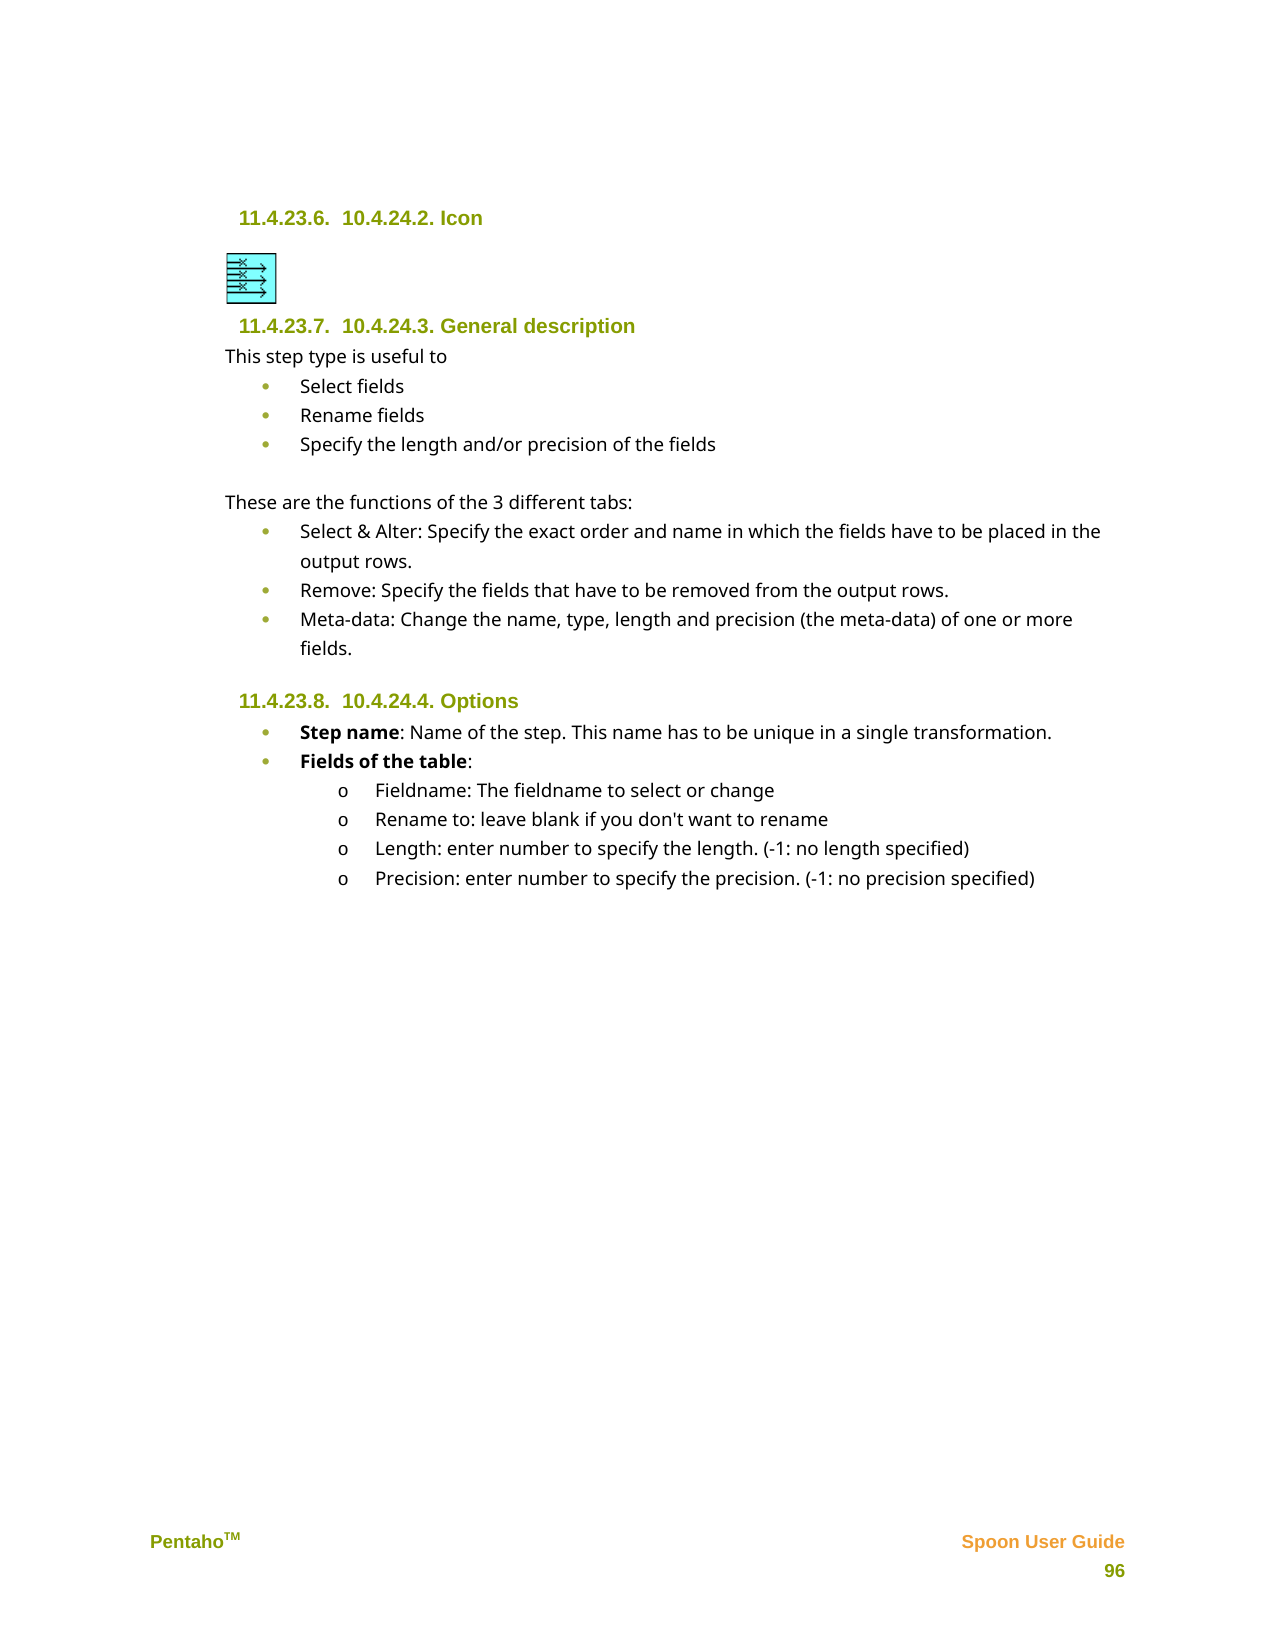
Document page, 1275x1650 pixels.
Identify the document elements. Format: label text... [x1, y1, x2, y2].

list Precision: enter number to specify the precision. (-1: no precision specified) [337, 862, 1125, 891]
list Specify the length and/or precision of the fields [262, 428, 1125, 457]
text This step type is useful to [225, 341, 1125, 370]
subtitle 10.4.24.2. Icon [239, 198, 1125, 233]
list Select & Alter: Specify the exact order and name in which the fields have to be placed in the output rows. [262, 516, 1125, 574]
list Length: enter number to specify the length. (-1: no length specified) [337, 832, 1125, 862]
list Fields of the table: [262, 745, 1125, 774]
list Rename fields [262, 399, 1125, 428]
list Remove: Specify the fields that have to be removed from the output rows. [262, 574, 1125, 603]
list Rename to: leave blank if you don't want to rename [337, 803, 1125, 832]
picture [226, 253, 277, 304]
list Fieldname: The fieldname to select or change [337, 774, 1125, 803]
subtitle 10.4.24.3. General description [239, 252, 1125, 340]
subtitle 10.4.24.4. Options [239, 680, 1125, 715]
text These are the functions of the 3 different tabs: [225, 486, 1125, 516]
list Select fields [262, 370, 1125, 399]
list Step name: Name of the step. This name has to be unique in a single transformation. [262, 716, 1125, 745]
list Meta-data: Change the name, type, length and precision (the meta-data) of one or more fields. [262, 603, 1125, 661]
